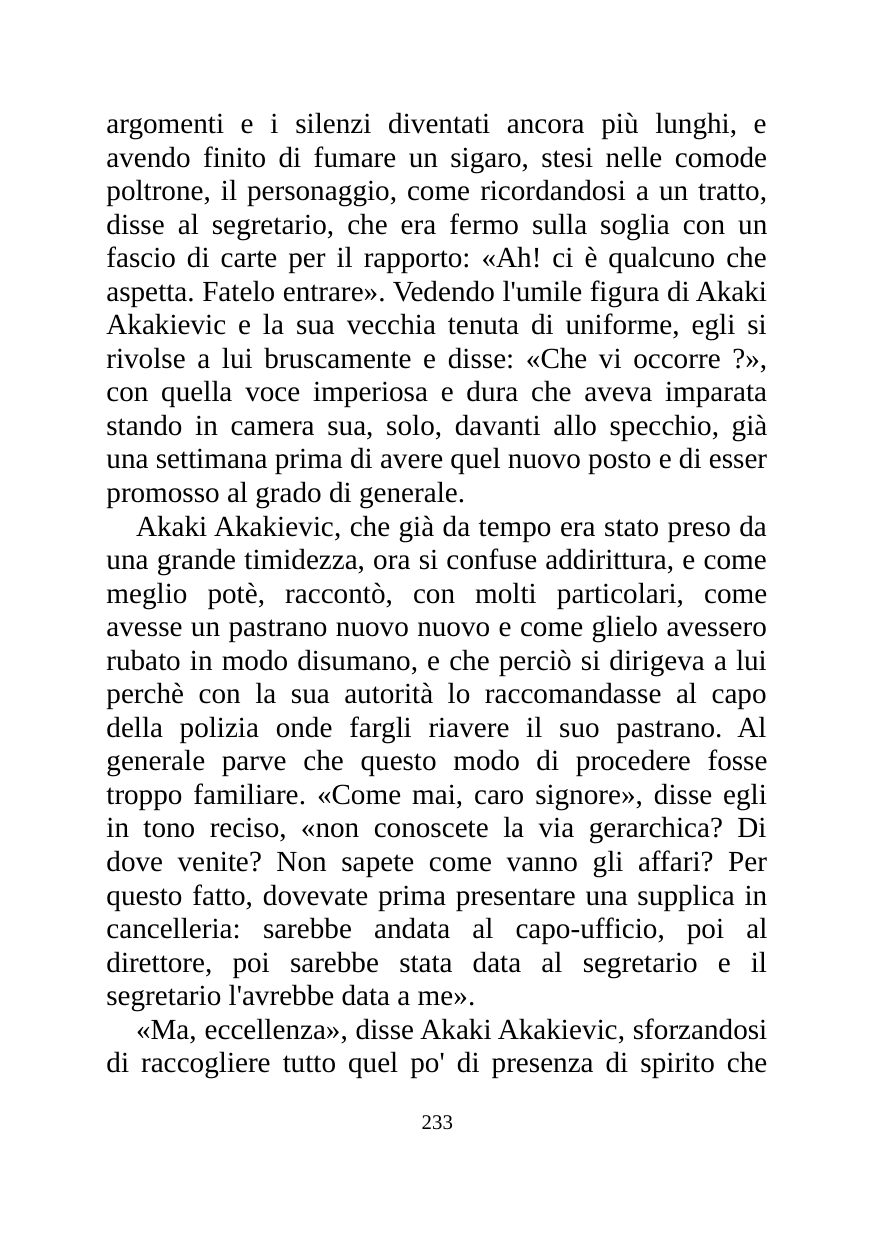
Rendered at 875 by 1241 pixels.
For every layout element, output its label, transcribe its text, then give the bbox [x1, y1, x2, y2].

text Akaki Akakievic, che già da tempo era stato preso da una grande timidezza, ora si confuse addirittura, e come meglio potè, raccontò, con molti particolari, come avesse un pastrano nuovo nuovo e come glielo avessero rubato in modo disumano, e che perciò si dirigeva a lui perchè con la sua autorità lo raccomandasse al capo della polizia onde fargli riavere il suo pastrano. Al generale parve che questo modo di procedere fosse troppo familiare. «Come mai, caro signore», disse egli in tono reciso, «non conoscete la via gerarchica? Di dove venite? Non sapete come vanno gli affari? Per questo fatto, dovevate prima presentare una supplica in cancelleria: sarebbe andata al capo-ufficio, poi al direttore, poi sarebbe stata data al segretario e il segretario l'avrebbe data a me». [106, 509, 768, 1012]
text «Ma, eccellenza», disse Akaki Akakievic, sforzandosi di raccogliere tutto quel po' di presenza di spirito che [106, 1012, 768, 1079]
text argomenti e i silenzi diventati ancora più lunghi, e avendo finito di fumare un sigaro, stesi nelle comode poltrone, il personaggio, come ricordandosi a un tratto, disse al segretario, che era fermo sulla soglia con un fascio di carte per il rapporto: «Ah! ci è qualcuno che aspetta. Fatelo entrare». Vedendo l'umile figura di Akaki Akakievic e la sua vecchia tenuta di uniforme, egli si rivolse a lui bruscamente e disse: «Che vi occorre ?», con quella voce imperiosa e dura che aveva imparata stando in camera sua, solo, davanti allo specchio, già una settimana prima di avere quel nuovo posto e di esser promosso al grado di generale. [106, 106, 768, 509]
